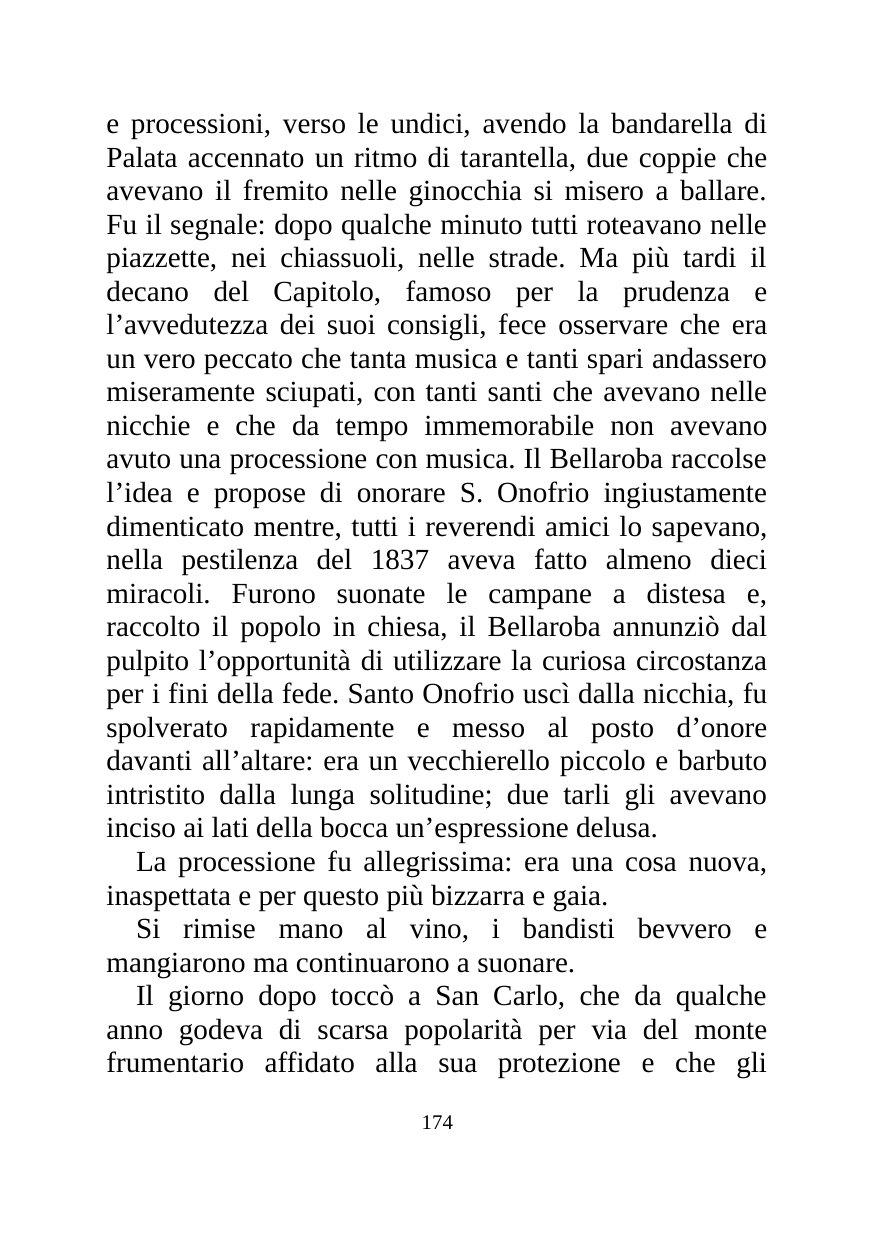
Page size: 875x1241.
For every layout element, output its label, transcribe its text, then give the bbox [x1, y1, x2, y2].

text La processione fu allegrissima: era una cosa nuova, inaspettata e per questo più bizzarra e gaia. [106, 844, 768, 911]
text e processioni, verso le undici, avendo la bandarella di Palata accennato un ritmo di tarantella, due coppie che avevano il fremito nelle ginocchia si misero a ballare. Fu il segnale: dopo qualche minuto tutti roteavano nelle piazzette, nei chiassuoli, nelle strade. Ma più tardi il decano del Capitolo, famoso per la prudenza e l’avvedutezza dei suoi consigli, fece osservare che era un vero peccato che tanta musica e tanti spari andassero miseramente sciupati, con tanti santi che avevano nelle nicchie e che da tempo immemorabile non avevano avuto una processione con musica. Il Bellaroba raccolse l’idea e propose di onorare S. Onofrio ingiustamente dimenticato mentre, tutti i reverendi amici lo sapevano, nella pestilenza del 1837 aveva fatto almeno dieci miracoli. Furono suonate le campane a distesa e, raccolto il popolo in chiesa, il Bellaroba annunziò dal pulpito l’opportunità di utilizzare la curiosa circostanza per i fini della fede. Santo Onofrio uscì dalla nicchia, fu spolverato rapidamente e messo al posto d’onore davanti all’altare: era un vecchierello piccolo e barbuto intristito dalla lunga solitudine; due tarli gli avevano inciso ai lati della bocca un’espressione delusa. [106, 106, 768, 844]
text Il giorno dopo toccò a San Carlo, che da qualche anno godeva di scarsa popolarità per via del monte frumentario affidato alla sua protezione e che gli [106, 978, 768, 1079]
text Si rimise mano al vino, i bandisti bevvero e mangiarono ma continuarono a suonare. [106, 911, 768, 978]
